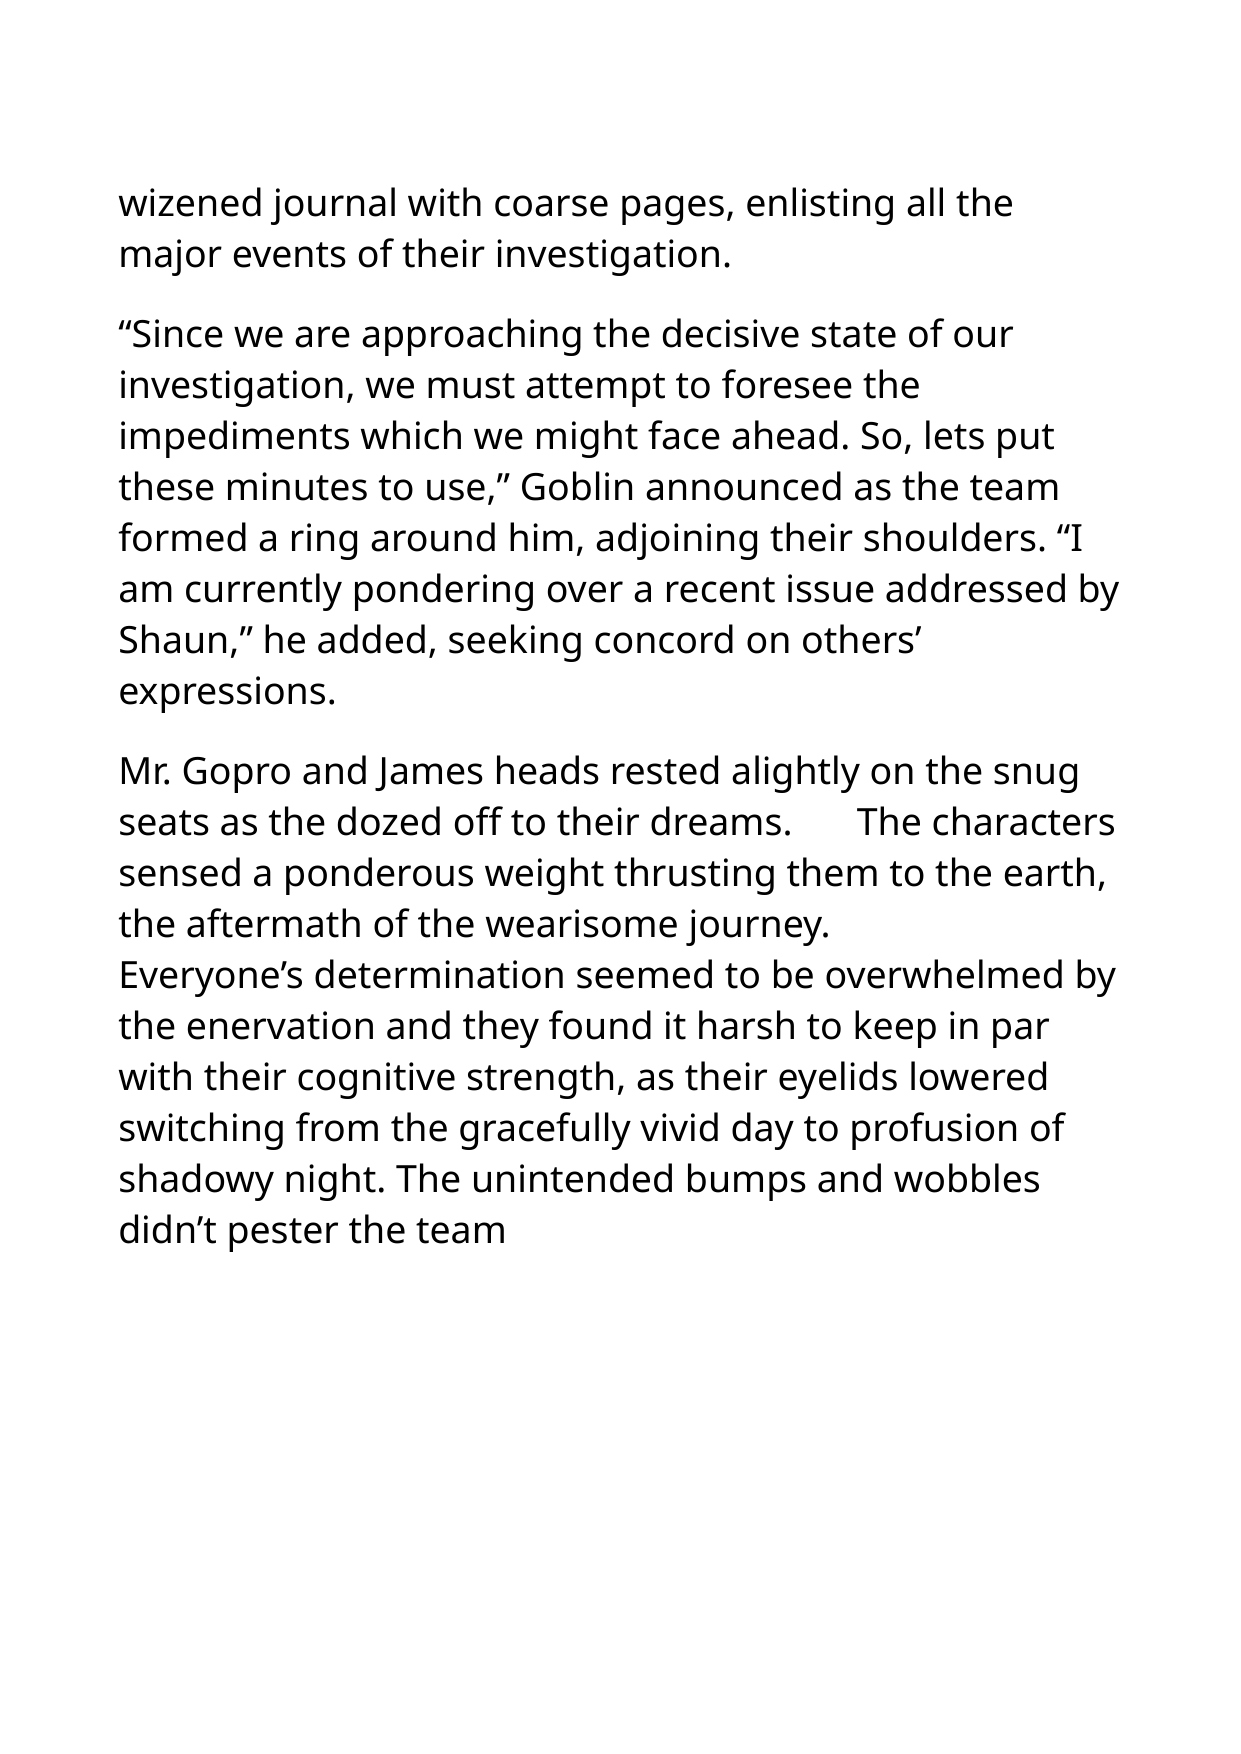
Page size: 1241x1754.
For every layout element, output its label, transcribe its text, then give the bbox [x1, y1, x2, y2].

text Everyone’s determination seemed to be overwhelmed by the enervation and they found it harsh to keep in par with their cognitive strength, as their eyelids lowered switching from the gracefully vivid day to profusion of shadowy night. The unintended bumps and wobbles didn’t pester the team [118, 948, 1122, 1255]
text Mr. Gopro and James heads rested alightly on the snug seats as the dozed off to their dreams. The characters sensed a ponderous weight thrusting them to the earth, the aftermath of the wearisome journey. [118, 744, 1122, 948]
text “Since we are approaching the decisive state of our investigation, we must attempt to foresee the impediments which we might face ahead. So, lets put these minutes to use,” Goblin announced as the team formed a ring around him, adjoining their shoulders. “I am currently pondering over a recent issue addressed by Shaun,” he added, seeking concord on others’ expressions. [118, 307, 1122, 716]
text wizened journal with coarse pages, enlisting all the major events of their investigation. [118, 176, 1122, 278]
